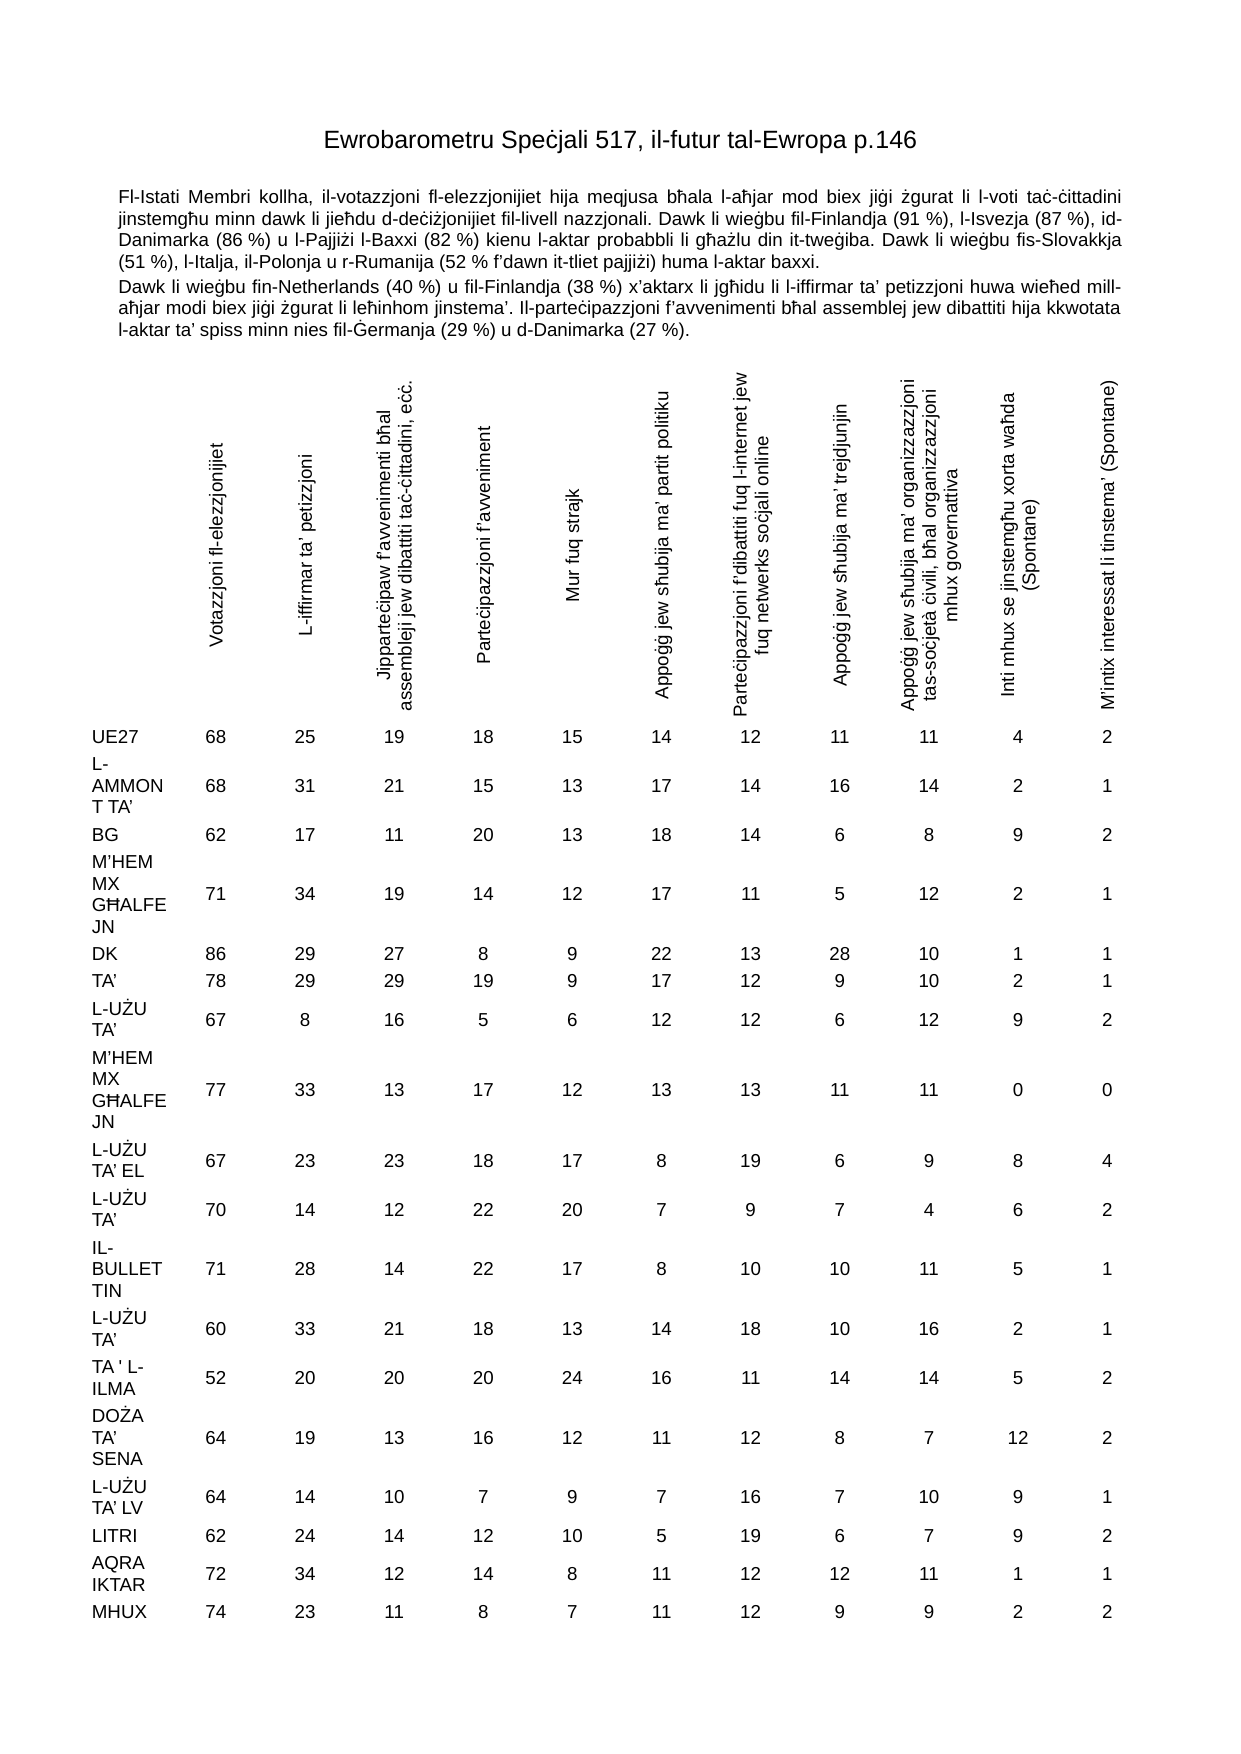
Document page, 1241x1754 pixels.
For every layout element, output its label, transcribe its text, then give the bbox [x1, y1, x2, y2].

table_cell 12 [706, 995, 795, 1044]
table_cell L-AMMONT TA’ [89, 750, 171, 821]
table_cell 11 [617, 1598, 706, 1625]
table_cell 12 [706, 1402, 795, 1473]
table_cell 7 [795, 1185, 884, 1234]
table_cell 17 [260, 821, 349, 848]
table_cell 15 [528, 723, 617, 750]
table_cell BG [89, 821, 171, 848]
table_cell 18 [439, 723, 527, 750]
table_cell L-UŻU TA’ [89, 1304, 171, 1353]
table_cell 7 [884, 1402, 973, 1473]
table_cell 11 [349, 1598, 438, 1625]
table_cell 1 [1063, 1473, 1152, 1522]
table_header L-iffirmar ta’ petizzjoni [260, 368, 349, 723]
table_cell 4 [1063, 1136, 1152, 1185]
table_cell 2 [973, 968, 1062, 995]
table_cell 19 [260, 1402, 349, 1473]
table_cell 12 [706, 1549, 795, 1598]
table_cell 2 [973, 750, 1062, 821]
table_cell DOŻA TA’ SENA [89, 1402, 171, 1473]
table_cell 13 [528, 821, 617, 848]
table_cell MHUX [89, 1598, 171, 1625]
table_cell TA’ [89, 968, 171, 995]
table_header Parteċipazzjoni f’avveniment [439, 368, 527, 723]
table_header M’intix interessat li tinstema’ (Spontane) [1063, 368, 1152, 723]
table_cell 14 [439, 848, 527, 940]
table_cell L-UŻU TA’ EL [89, 1136, 171, 1185]
table_cell 12 [706, 968, 795, 995]
table_cell 10 [884, 968, 973, 995]
table_cell 2 [1063, 1353, 1152, 1402]
table_cell 12 [528, 848, 617, 940]
table_cell 12 [795, 1549, 884, 1598]
table_cell 8 [439, 1598, 527, 1625]
table_cell 13 [349, 1044, 438, 1136]
text Dawk li wieġbu fin-Netherlands (40 %) u fil-Finlandja (38 %) x’aktarx li jgħidu li l-iffirmar ta’ petizzjoni huwa wieħed mill-aħjar modi biex jiġi żgurat li leħinhom jinstema’. Il-parteċipazzjoni f’avvenimenti bħal assemblej jew dibattiti hija kkwotata l-aktar ta’ spiss minn nies fil-Ġermanja (29 %) u d-Danimarka (27 %). [118, 276, 1122, 340]
table_cell 7 [795, 1473, 884, 1522]
table_cell 18 [439, 1136, 527, 1185]
table_cell 9 [795, 1598, 884, 1625]
table_cell 24 [260, 1522, 349, 1549]
table_cell 8 [617, 1234, 706, 1304]
table_cell 10 [795, 1234, 884, 1304]
table_cell 29 [349, 968, 438, 995]
table_cell 14 [439, 1549, 527, 1598]
table_cell 11 [706, 848, 795, 940]
table_cell 7 [617, 1473, 706, 1522]
table_cell UE27 [89, 723, 171, 750]
table_cell 29 [260, 940, 349, 967]
table_cell 14 [349, 1522, 438, 1549]
text Fl-Istati Membri kollha, il-votazzjoni fl-elezzjonijiet hija meqjusa bħala l-aħjar mod biex jiġi żgurat li l-voti taċ-ċittadini jinstemgħu minn dawk li jieħdu d-deċiżjonijiet fil-livell nazzjonali. Dawk li wieġbu fil-Finlandja (91 %), l-Isvezja (87 %), id-Danimarka (86 %) u l-Pajjiżi l-Baxxi (82 %) kienu l-aktar probabbli li għażlu din it-tweġiba. Dawk li wieġbu fis-Slovakkja (51 %), l-Italja, il-Polonja u r-Rumanija (52 % f’dawn it-tliet pajjiżi) huma l-aktar baxxi. [118, 186, 1122, 272]
table_header Votazzjoni fl-elezzjonijiet [171, 368, 260, 723]
table_cell 9 [884, 1136, 973, 1185]
table_cell 12 [349, 1185, 438, 1234]
table_cell 28 [260, 1234, 349, 1304]
table_cell 16 [349, 995, 438, 1044]
table_cell 13 [706, 1044, 795, 1136]
table_cell 19 [706, 1522, 795, 1549]
table_cell 2 [1063, 995, 1152, 1044]
table_cell 14 [349, 1234, 438, 1304]
table_header Appoġġ jew sħubija ma’ partit politiku [617, 368, 706, 723]
table_cell 16 [706, 1473, 795, 1522]
table_cell 20 [349, 1353, 438, 1402]
table_cell 1 [1063, 1549, 1152, 1598]
table_cell 11 [884, 1234, 973, 1304]
table_cell 2 [973, 848, 1062, 940]
table_cell 10 [528, 1522, 617, 1549]
table_cell 1 [1063, 1304, 1152, 1353]
table_header Jipparteċipaw f’avvenimenti bħal assembleji jew dibattiti taċ-ċittadini, eċċ. [349, 368, 438, 723]
table_cell 9 [706, 1185, 795, 1234]
table_cell 1 [973, 1549, 1062, 1598]
table_cell 1 [1063, 968, 1152, 995]
table_cell 31 [260, 750, 349, 821]
table_cell 2 [973, 1304, 1062, 1353]
table_cell 27 [349, 940, 438, 967]
table_cell 10 [349, 1473, 438, 1522]
table_cell 6 [795, 995, 884, 1044]
table_cell 18 [439, 1304, 527, 1353]
table_cell 68 [171, 750, 260, 821]
table_cell 2 [1063, 1598, 1152, 1625]
table_header Appoġġ jew sħubija ma’ trejdjunjin [795, 368, 884, 723]
table_cell 21 [349, 750, 438, 821]
table_cell 1 [973, 940, 1062, 967]
table_cell 34 [260, 1549, 349, 1598]
table_cell 8 [617, 1136, 706, 1185]
table_cell 9 [884, 1598, 973, 1625]
table_header Parteċipazzjoni f’dibattiti fuq l-internet jew fuq netwerks soċjali online [706, 368, 795, 723]
table_cell 14 [884, 750, 973, 821]
table_cell 9 [973, 995, 1062, 1044]
table_cell 12 [884, 848, 973, 940]
table_cell M’HEMMX GĦALFEJN [89, 848, 171, 940]
table_cell 67 [171, 1136, 260, 1185]
table_cell 14 [617, 1304, 706, 1353]
table_cell 24 [528, 1353, 617, 1402]
table_cell 9 [973, 821, 1062, 848]
table_cell 12 [439, 1522, 527, 1549]
table_cell 7 [884, 1522, 973, 1549]
table_cell 0 [1063, 1044, 1152, 1136]
table_cell 11 [884, 723, 973, 750]
table_cell 9 [973, 1473, 1062, 1522]
table_cell LITRI [89, 1522, 171, 1549]
table_cell 33 [260, 1044, 349, 1136]
table_cell 64 [171, 1402, 260, 1473]
table_cell 13 [617, 1044, 706, 1136]
table_cell 8 [884, 821, 973, 848]
table_cell 5 [973, 1353, 1062, 1402]
table_cell 28 [795, 940, 884, 967]
table_cell 67 [171, 995, 260, 1044]
table_cell 12 [349, 1549, 438, 1598]
table_cell 14 [617, 723, 706, 750]
table_cell 12 [617, 995, 706, 1044]
table_cell 8 [973, 1136, 1062, 1185]
table_cell 6 [795, 1136, 884, 1185]
table_cell 22 [439, 1185, 527, 1234]
table_cell 8 [260, 995, 349, 1044]
table_cell TA ' L- ILMA [89, 1353, 171, 1402]
table_cell 60 [171, 1304, 260, 1353]
table_cell 12 [528, 1402, 617, 1473]
table_cell 20 [439, 1353, 527, 1402]
table_cell 1 [1063, 1234, 1152, 1304]
table_cell L-UŻU TA’ [89, 1185, 171, 1234]
table_cell 6 [795, 1522, 884, 1549]
table_cell 17 [617, 848, 706, 940]
table_cell 14 [706, 821, 795, 848]
table_cell 25 [260, 723, 349, 750]
table_cell 17 [617, 750, 706, 821]
table_cell 12 [528, 1044, 617, 1136]
table_cell DK [89, 940, 171, 967]
table_cell 2 [1063, 1185, 1152, 1234]
table_cell 17 [528, 1136, 617, 1185]
table_cell 71 [171, 848, 260, 940]
table_cell 14 [706, 750, 795, 821]
table_cell 9 [528, 968, 617, 995]
table_cell 8 [528, 1549, 617, 1598]
table_cell 23 [260, 1136, 349, 1185]
table_cell 11 [617, 1402, 706, 1473]
table_cell 12 [884, 995, 973, 1044]
table_cell 2 [1063, 1522, 1152, 1549]
table_cell 62 [171, 821, 260, 848]
table_cell L-UŻU TA’ LV [89, 1473, 171, 1522]
table_cell 14 [884, 1353, 973, 1402]
table_cell 21 [349, 1304, 438, 1353]
table_cell 14 [795, 1353, 884, 1402]
table_cell 11 [795, 1044, 884, 1136]
table_cell 6 [973, 1185, 1062, 1234]
table_cell L-UŻU TA’ [89, 995, 171, 1044]
table_cell 13 [528, 1304, 617, 1353]
table_cell 11 [795, 723, 884, 750]
table_cell 70 [171, 1185, 260, 1234]
table_cell 7 [439, 1473, 527, 1522]
table_header [89, 368, 171, 723]
table_cell 13 [706, 940, 795, 967]
table_cell 5 [439, 995, 527, 1044]
table_cell 12 [706, 1598, 795, 1625]
table_cell 5 [973, 1234, 1062, 1304]
table_header Appoġġ jew sħubija ma’ organizzazzjoni tas-soċjetà ċivili, bħal organizzazzjoni mhux governattiva [884, 368, 973, 723]
table_cell 22 [439, 1234, 527, 1304]
table_cell 18 [617, 821, 706, 848]
table_cell 13 [528, 750, 617, 821]
table_cell 16 [439, 1402, 527, 1473]
table_cell 23 [349, 1136, 438, 1185]
table_cell 9 [973, 1522, 1062, 1549]
table_cell 22 [617, 940, 706, 967]
table_cell 72 [171, 1549, 260, 1598]
table_cell 19 [349, 723, 438, 750]
table_cell 29 [260, 968, 349, 995]
table_cell 2 [1063, 821, 1152, 848]
table_cell 78 [171, 968, 260, 995]
table_cell 6 [528, 995, 617, 1044]
table_cell 20 [260, 1353, 349, 1402]
table_cell 1 [1063, 750, 1152, 821]
table_cell 16 [617, 1353, 706, 1402]
table_cell 17 [617, 968, 706, 995]
table_cell 0 [973, 1044, 1062, 1136]
table_cell 19 [706, 1136, 795, 1185]
table_cell 7 [528, 1598, 617, 1625]
table_cell 10 [884, 940, 973, 967]
table_cell 4 [973, 723, 1062, 750]
table_cell 9 [528, 940, 617, 967]
table_cell 5 [617, 1522, 706, 1549]
table_cell 77 [171, 1044, 260, 1136]
table_cell 11 [349, 821, 438, 848]
table_cell 1 [1063, 940, 1152, 967]
table_header Mur fuq strajk [528, 368, 617, 723]
table_cell 13 [349, 1402, 438, 1473]
table_cell 7 [617, 1185, 706, 1234]
table_cell 19 [439, 968, 527, 995]
table_cell 4 [884, 1185, 973, 1234]
table_cell 1 [1063, 848, 1152, 940]
table_cell 16 [795, 750, 884, 821]
table_cell 8 [439, 940, 527, 967]
table_cell 18 [706, 1304, 795, 1353]
table_cell 9 [795, 968, 884, 995]
table_cell 20 [528, 1185, 617, 1234]
table_cell 8 [795, 1402, 884, 1473]
table_cell 6 [795, 821, 884, 848]
table_cell 68 [171, 723, 260, 750]
table_cell 23 [260, 1598, 349, 1625]
table_cell 11 [706, 1353, 795, 1402]
table_cell 12 [706, 723, 795, 750]
table_cell 52 [171, 1353, 260, 1402]
table_cell 64 [171, 1473, 260, 1522]
table_cell 19 [349, 848, 438, 940]
table_cell 5 [795, 848, 884, 940]
table_cell 2 [1063, 723, 1152, 750]
table_cell 33 [260, 1304, 349, 1353]
table_cell 71 [171, 1234, 260, 1304]
table_cell 11 [617, 1549, 706, 1598]
table_cell 14 [260, 1185, 349, 1234]
table_cell 10 [706, 1234, 795, 1304]
table_cell IL-BULLETTIN [89, 1234, 171, 1304]
table_cell 14 [260, 1473, 349, 1522]
table_cell 2 [1063, 1402, 1152, 1473]
table_cell 11 [884, 1044, 973, 1136]
table_cell 34 [260, 848, 349, 940]
table_cell 10 [795, 1304, 884, 1353]
table_cell 12 [973, 1402, 1062, 1473]
table_cell 10 [884, 1473, 973, 1522]
table_cell 20 [439, 821, 527, 848]
table_cell 17 [439, 1044, 527, 1136]
table_header Inti mhux se jinstemgħu xorta waħda (Spontane) [973, 368, 1062, 723]
table_cell AQRA IKTAR [89, 1549, 171, 1598]
table_cell 17 [528, 1234, 617, 1304]
table_cell 74 [171, 1598, 260, 1625]
table_cell 11 [884, 1549, 973, 1598]
table_cell 86 [171, 940, 260, 967]
table_cell 16 [884, 1304, 973, 1353]
table_cell 9 [528, 1473, 617, 1522]
table_cell 15 [439, 750, 527, 821]
table_cell 2 [973, 1598, 1062, 1625]
table_cell M’HEMMX GĦALFEJN [89, 1044, 171, 1136]
table_cell 62 [171, 1522, 260, 1549]
